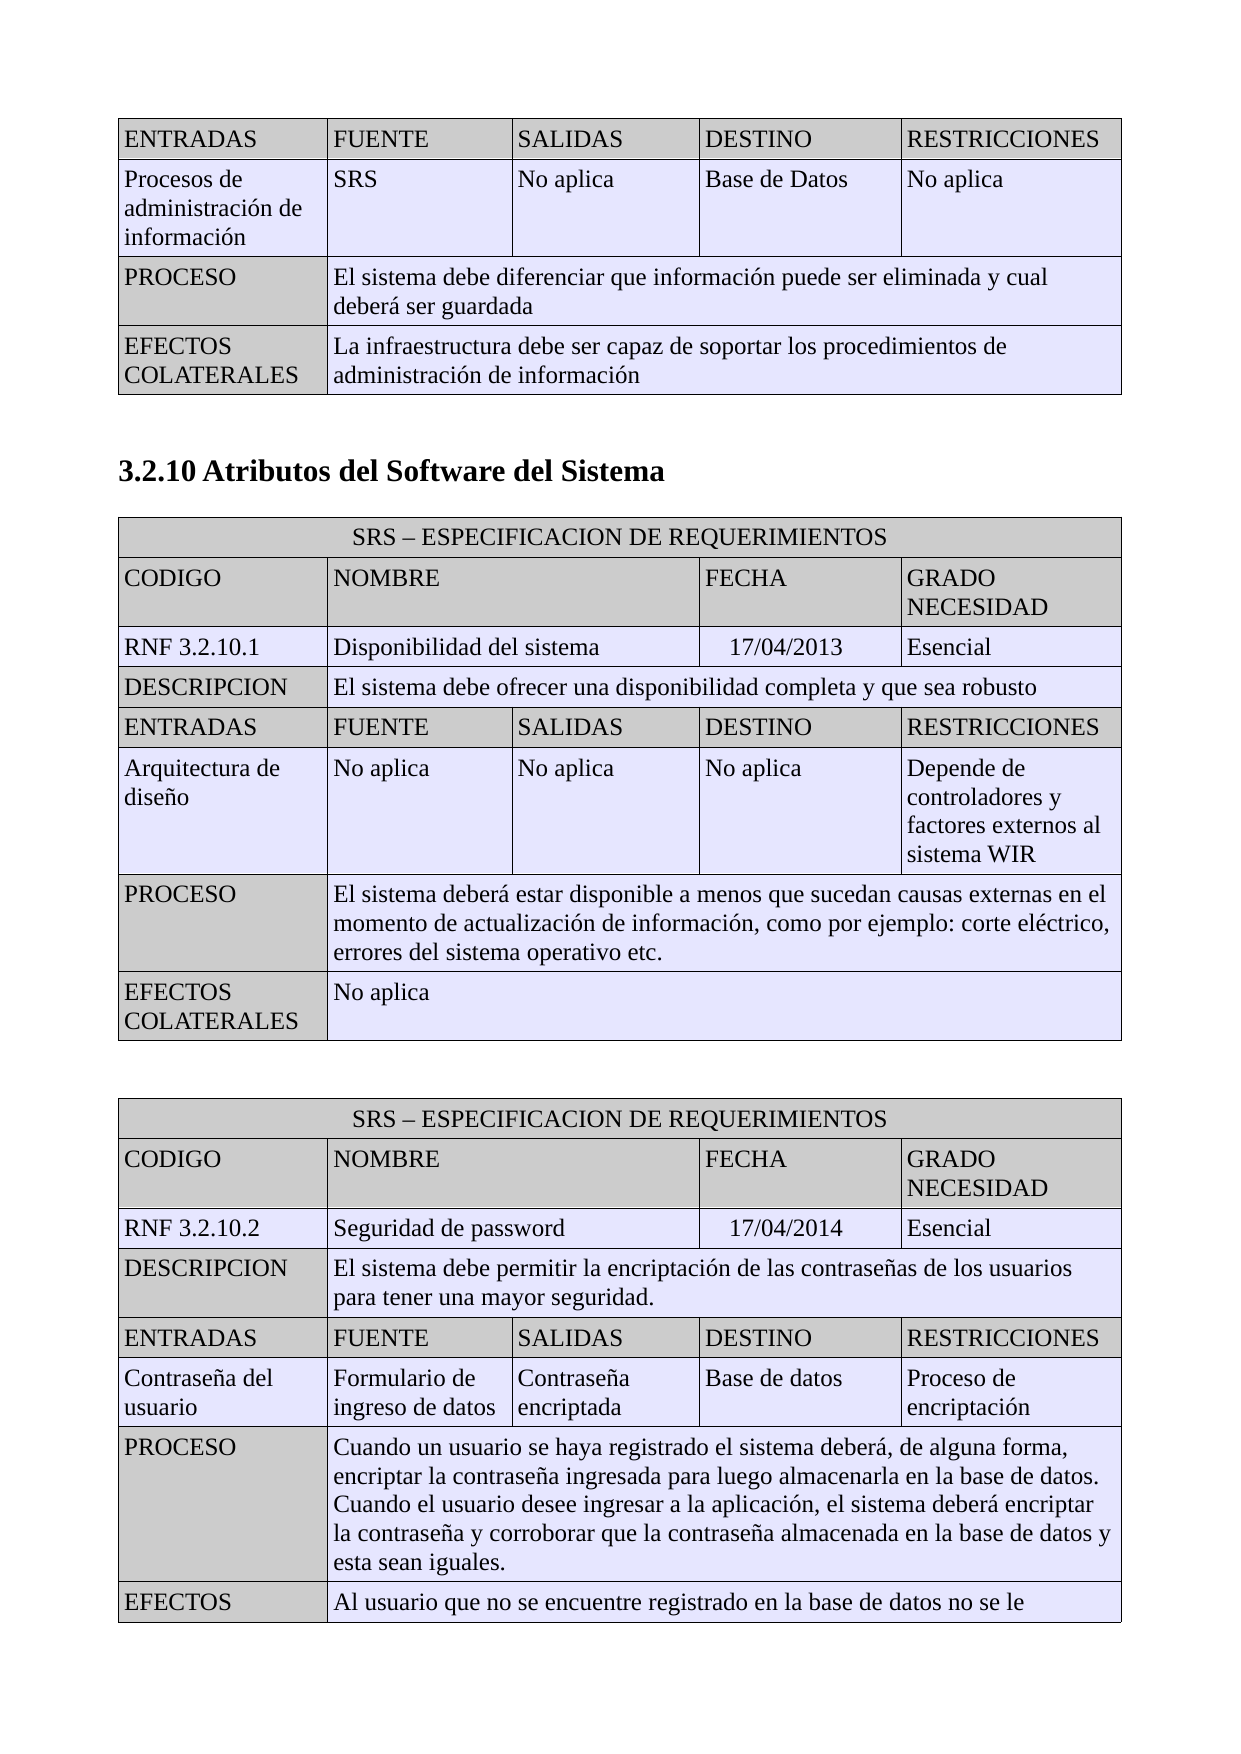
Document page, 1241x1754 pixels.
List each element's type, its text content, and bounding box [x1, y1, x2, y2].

table_cell Contraseña del usuario [119, 1358, 327, 1426]
table_cell FECHA [700, 558, 901, 626]
table_cell Depende de controladores y factores externos al sistema WIR [902, 748, 1121, 873]
table_cell Disponibilidad del sistema [328, 627, 699, 666]
table_cell ENTRADAS [119, 119, 327, 158]
table_cell EFECTOS COLATERALES [119, 326, 327, 394]
table_cell 17/04/2014 [700, 1209, 901, 1248]
table_cell No aplica [700, 748, 901, 873]
table_cell El sistema deberá estar disponible a menos que sucedan causas externas en el momento de actualización de información, como por ejemplo: corte eléctrico, errores del sistema operativo etc. [328, 875, 1121, 971]
table_cell No aplica [513, 748, 699, 873]
table_cell DESCRIPCION [119, 1249, 327, 1317]
table_cell RNF 3.2.10.1 [119, 627, 327, 666]
table_cell Base de datos [700, 1358, 901, 1426]
table_cell NOMBRE [328, 558, 699, 626]
table_cell CODIGO [119, 558, 327, 626]
table_cell El sistema debe ofrecer una disponibilidad completa y que sea robusto [328, 667, 1121, 707]
table_cell No aplica [328, 748, 512, 873]
table_cell SALIDAS [513, 1318, 699, 1357]
table_cell El sistema debe diferenciar que información puede ser eliminada y cual deberá ser guardada [328, 257, 1121, 325]
table_cell El sistema debe permitir la encriptación de las contraseñas de los usuarios para tener una mayor seguridad. [328, 1249, 1121, 1317]
table_cell ENTRADAS [119, 708, 327, 747]
table_cell NOMBRE [328, 1139, 699, 1207]
text 3.2.10 Atributos del Software del Sistema [118, 452, 1122, 488]
table_cell DESTINO [700, 1318, 901, 1357]
table_cell FUENTE [328, 1318, 512, 1357]
table_cell FECHA [700, 1139, 901, 1207]
table_cell DESCRIPCION [119, 667, 327, 707]
table_cell Formulario de ingreso de datos [328, 1358, 512, 1426]
table_cell RESTRICCIONES [902, 708, 1121, 747]
table_cell SRS [328, 160, 512, 256]
table_cell Proceso de encriptación [902, 1358, 1121, 1426]
table_header SRS – ESPECIFICACION DE REQUERIMIENTOS [119, 518, 1121, 557]
table_cell CODIGO [119, 1139, 327, 1207]
table_cell Arquitectura de diseño [119, 748, 327, 873]
table_cell Esencial [902, 627, 1121, 666]
table_cell Seguridad de password [328, 1209, 699, 1248]
table_cell Esencial [902, 1209, 1121, 1248]
table_cell RNF 3.2.10.2 [119, 1209, 327, 1248]
table_cell SALIDAS [513, 119, 699, 158]
table_cell Procesos de administración de información [119, 160, 327, 256]
table_cell PROCESO [119, 257, 327, 325]
table_cell No aplica [513, 160, 699, 256]
table_cell DESTINO [700, 119, 901, 158]
table_cell 17/04/2013 [700, 627, 901, 666]
table_cell RESTRICCIONES [902, 1318, 1121, 1357]
table_cell EFECTOS [119, 1582, 327, 1622]
table_cell EFECTOS COLATERALES [119, 972, 327, 1040]
table_cell RESTRICCIONES [902, 119, 1121, 158]
table_header SRS – ESPECIFICACION DE REQUERIMIENTOS [119, 1099, 1121, 1138]
table_cell ENTRADAS [119, 1318, 327, 1357]
table_cell SALIDAS [513, 708, 699, 747]
table_cell La infraestructura debe ser capaz de soportar los procedimientos de administración de información [328, 326, 1121, 394]
table_cell No aplica [902, 160, 1121, 256]
table_cell GRADO NECESIDAD [902, 1139, 1121, 1207]
table_cell PROCESO [119, 875, 327, 971]
table_cell Contraseña encriptada [513, 1358, 699, 1426]
table_cell Cuando un usuario se haya registrado el sistema deberá, de alguna forma, encriptar la contraseña ingresada para luego almacenarla en la base de datos. Cuando el usuario desee ingresar a la aplicación, el sistema deberá encriptar la contraseña y corroborar que la contraseña almacenada en la base de datos y esta sean iguales. [328, 1427, 1121, 1581]
table_cell Al usuario que no se encuentre registrado en la base de datos no se le [328, 1582, 1121, 1622]
table_cell DESTINO [700, 708, 901, 747]
table_cell PROCESO [119, 1427, 327, 1581]
table_cell FUENTE [328, 119, 512, 158]
table_cell Base de Datos [700, 160, 901, 256]
table_cell GRADO NECESIDAD [902, 558, 1121, 626]
table_cell FUENTE [328, 708, 512, 747]
table_cell No aplica [328, 972, 1121, 1040]
